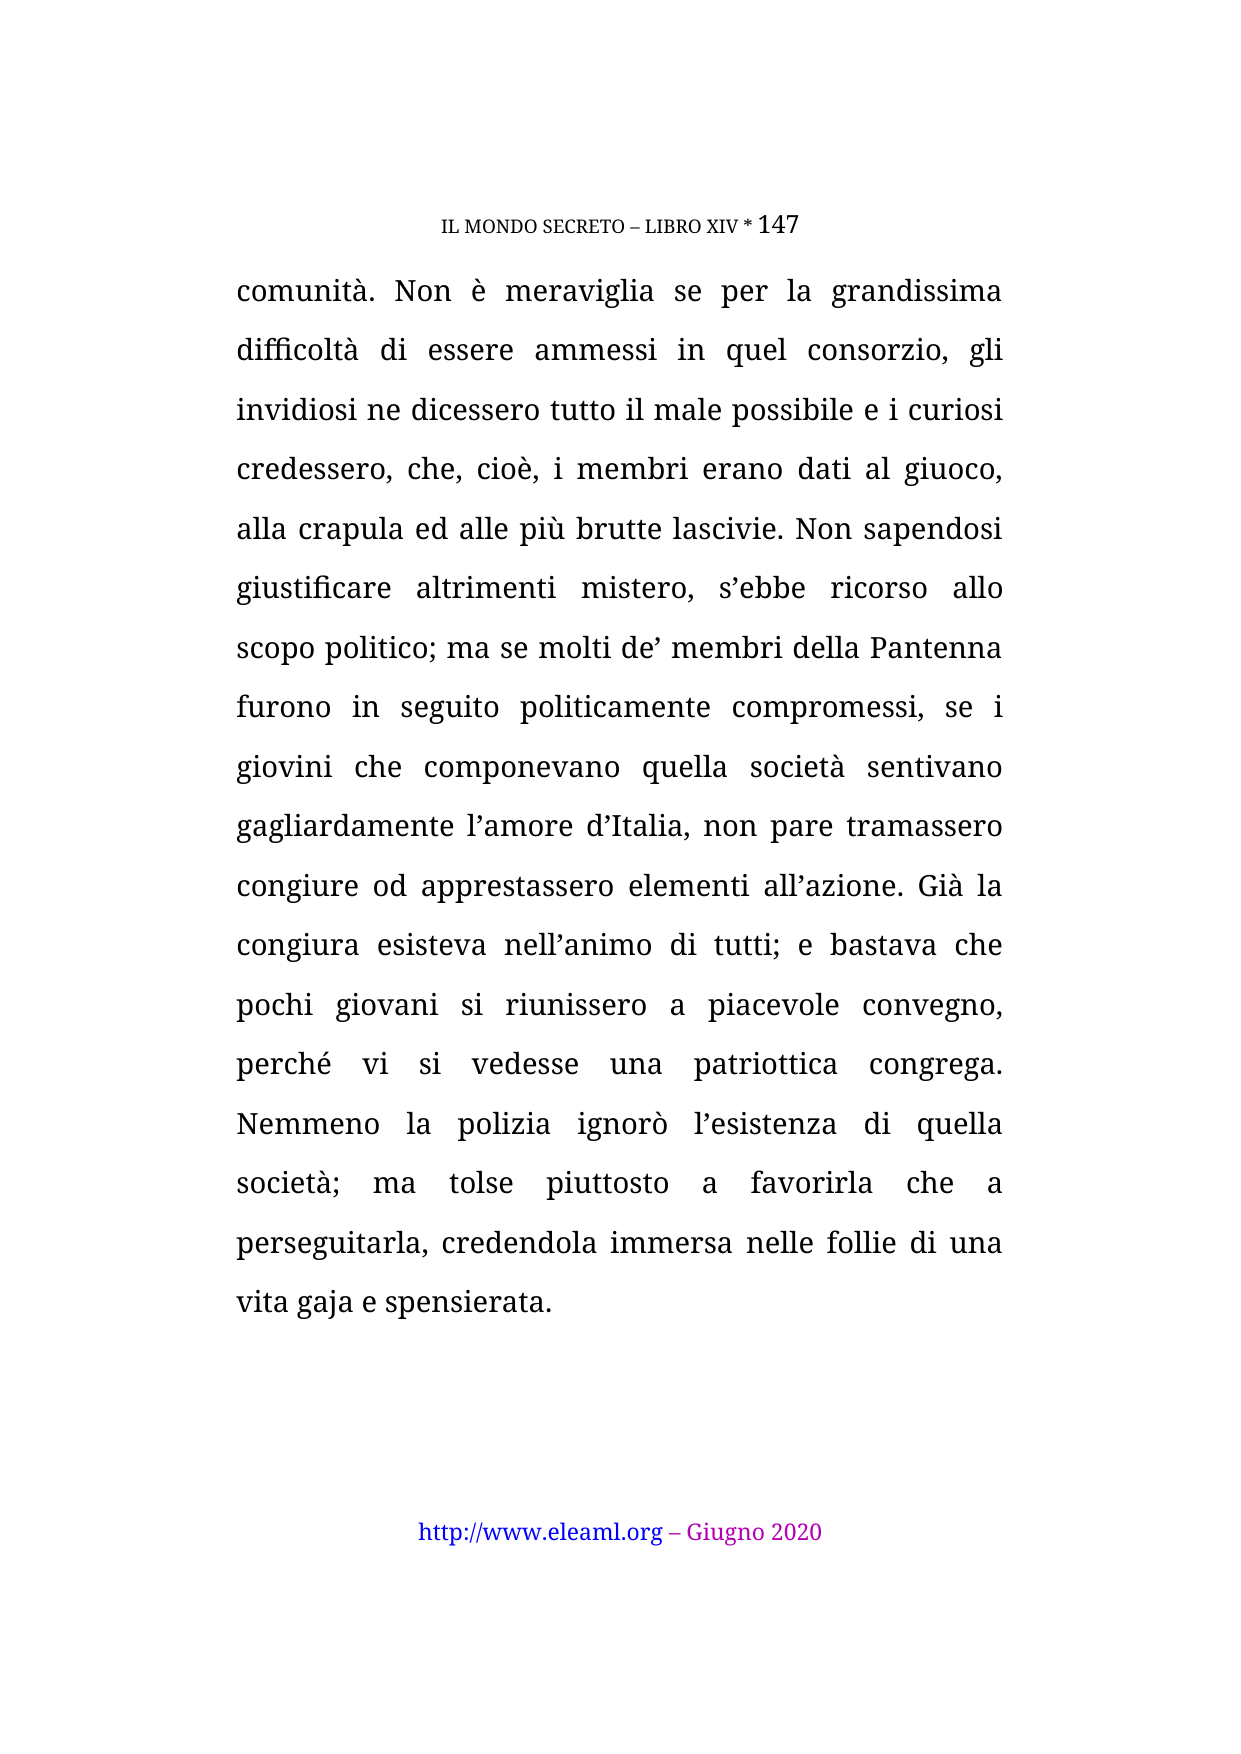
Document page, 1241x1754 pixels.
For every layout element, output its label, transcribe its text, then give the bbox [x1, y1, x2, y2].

text comunità. Non è meraviglia se per la grandissima difficoltà di essere ammessi in quel consorzio, gli invidiosi ne dicessero tutto il male possibile e i curiosi credessero, che, cioè, i membri erano dati al giuoco, alla crapula ed alle più brutte lascivie. Non sapendosi giustificare altrimenti mistero, s’ebbe ricorso allo scopo politico; ma se molti de’ membri della Pantenna furono in seguito politicamente compromessi, se i giovini che componevano quella società sentivano gagliardamente l’amore d’Italia, non pare tramassero congiure od apprestassero elementi all’azione. Già la congiura esisteva nell’animo di tutti; e bastava che pochi giovani si riunissero a piacevole convegno, perché vi si vedesse una patriottica congrega. Nemmeno la polizia ignorò l’esistenza di quella società; ma tolse piuttosto a favorirla che a perseguitarla, credendola immersa nelle follie di una vita gaja e spensierata. [236, 270, 1004, 1321]
